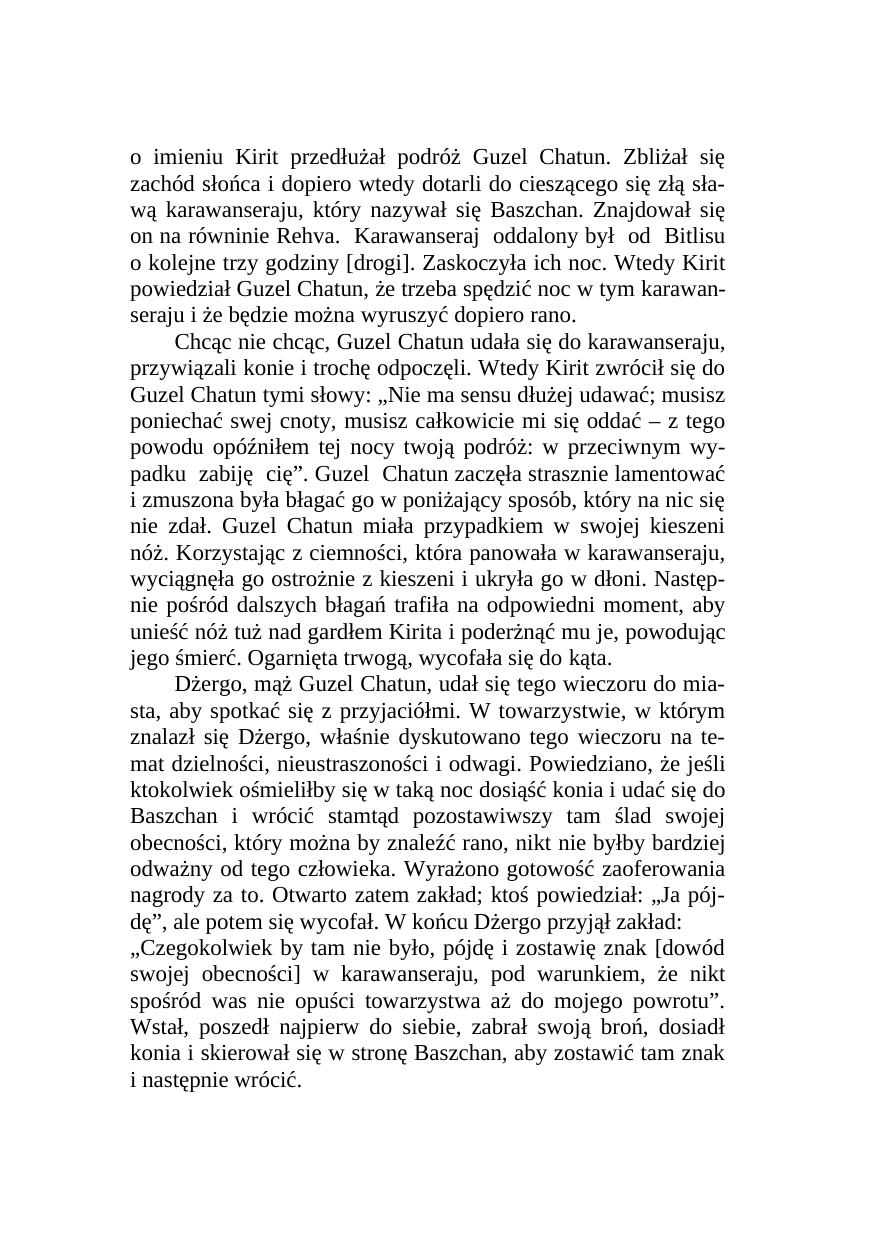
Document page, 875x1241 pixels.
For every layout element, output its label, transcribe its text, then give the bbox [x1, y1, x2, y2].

text o imieniu Kirit przedłużał podróż Guzel Chatun. Zbliżał się zachód słońca i dopiero wtedy dotarli do cieszącego się złą sła- wą karawanseraju, który nazywał się Baszchan. Znajdował się on na równinie Rehva. Karawanseraj oddalony był od Bitlisu o kolejne trzy godziny [drogi]. Zaskoczyła ich noc. Wtedy Kirit powiedział Guzel Chatun, że trzeba spędzić noc w tym karawan- seraju i że będzie można wyruszyć dopiero rano. [130, 143, 726, 328]
text Chcąc nie chcąc, Guzel Chatun udała się do karawanseraju, przywiązali konie i trochę odpoczęli. Wtedy Kirit zwrócił się do Guzel Chatun tymi słowy: „Nie ma sensu dłużej udawać; musisz poniechać swej cnoty, musisz całkowicie mi się oddać – z tego powodu opóźniłem tej nocy twoją podróż: w przeciwnym wy- padku zabiję cię”. Guzel Chatun zaczęła strasznie lamentować i zmuszona była błagać go w poniżający sposób, który na nic się nie zdał. Guzel Chatun miała przypadkiem w swojej kieszeni nóż. Korzystając z ciemności, która panowała w karawanseraju, wyciągnęła go ostrożnie z kieszeni i ukryła go w dłoni. Następ- nie pośród dalszych błagań trafiła na odpowiedni moment, aby unieść nóż tuż nad gardłem Kirita i poderżnąć mu je, powodując jego śmierć. Ogarnięta trwogą, wycofała się do kąta. [130, 328, 726, 671]
text „Czegokolwiek by tam nie było, pójdę i zostawię znak [dowód swojej obecności] w karawanseraju, pod warunkiem, że nikt spośród was nie opuści towarzystwa aż do mojego powrotu”. Wstał, poszedł najpierw do siebie, zabrał swoją broń, dosiadł konia i skierował się w stronę Baszchan, aby zostawić tam znak i następnie wrócić. [130, 934, 726, 1092]
text Dżergo, mąż Guzel Chatun, udał się tego wieczoru do mia- sta, aby spotkać się z przyjaciółmi. W towarzystwie, w którym znalazł się Dżergo, właśnie dyskutowano tego wieczoru na te- mat dzielności, nieustraszoności i odwagi. Powiedziano, że jeśli ktokolwiek ośmieliłby się w taką noc dosiąść konia i udać się do Baszchan i wrócić stamtąd pozostawiwszy tam ślad swojej obecności, który można by znaleźć rano, nikt nie byłby bardziej odważny od tego człowieka. Wyrażono gotowość zaoferowania nagrody za to. Otwarto zatem zakład; ktoś powiedział: „Ja pój- dę”, ale potem się wycofał. W końcu Dżergo przyjął zakład: [130, 671, 726, 934]
